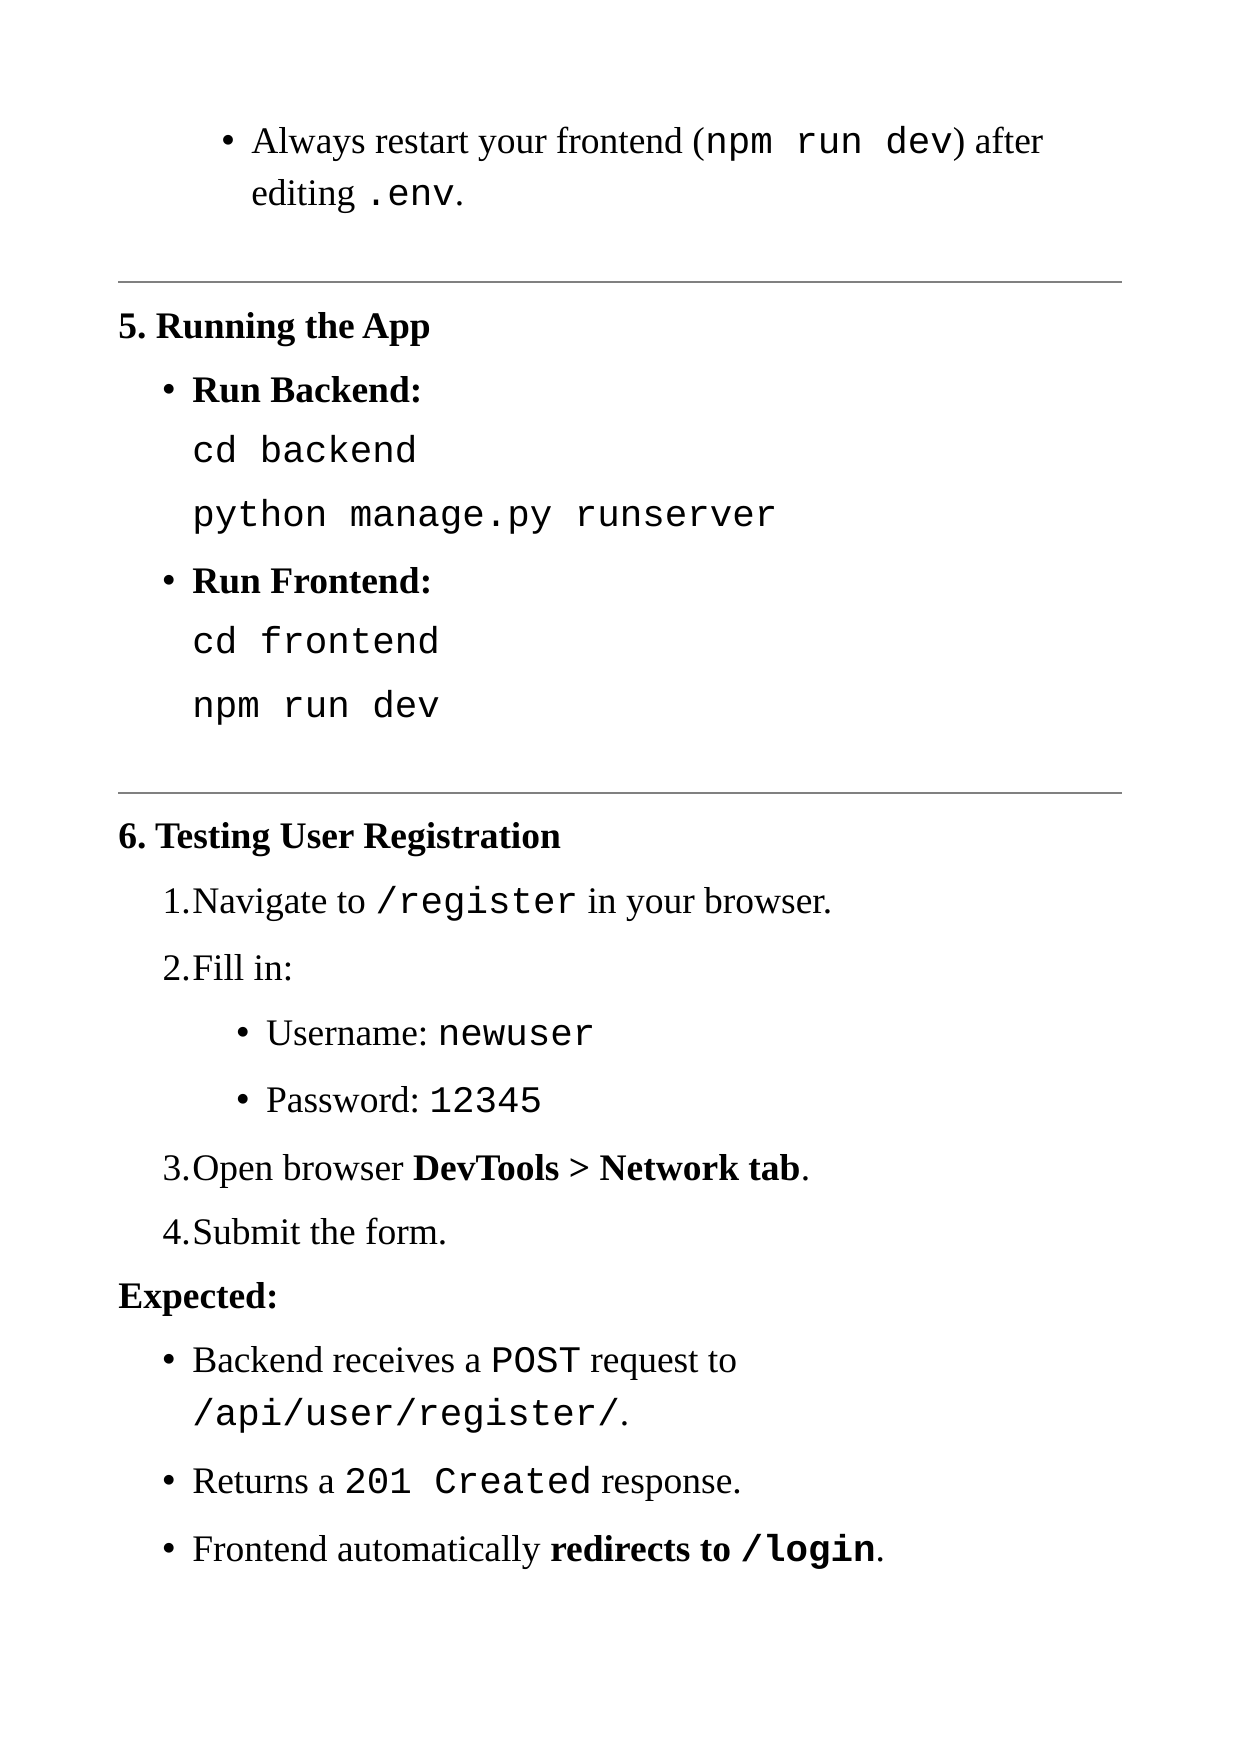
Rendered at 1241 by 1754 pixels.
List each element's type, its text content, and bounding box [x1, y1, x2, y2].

list Run Frontend: [162, 558, 1122, 601]
list Frontend automatically redirects to /login. [162, 1526, 1122, 1572]
text Expected: [118, 1274, 1122, 1317]
list cd backend [162, 431, 1122, 474]
list Backend receives a POST request to /api/user/register/. [162, 1338, 1122, 1437]
list Always restart your frontend (npm run dev) after editing .env. [222, 118, 1063, 217]
list Open browser DevTools > Network tab. [162, 1145, 1122, 1188]
list python manage.py runserver [162, 495, 1122, 537]
list cd frontend [162, 622, 1122, 665]
list Run Backend: [162, 367, 1122, 410]
list npm run dev [162, 686, 1122, 728]
list Fill in: [162, 946, 1122, 989]
list Username: newuser [236, 1010, 1122, 1056]
list Submit the form. [162, 1209, 1122, 1253]
list Navigate to /register in your browser. [162, 878, 1122, 924]
list Password: 12345 [236, 1078, 1122, 1124]
subtitle 5. Running the App [118, 303, 1122, 346]
subtitle 6. Testing User Registration [118, 814, 1122, 857]
list Returns a 201 Created response. [162, 1458, 1122, 1504]
